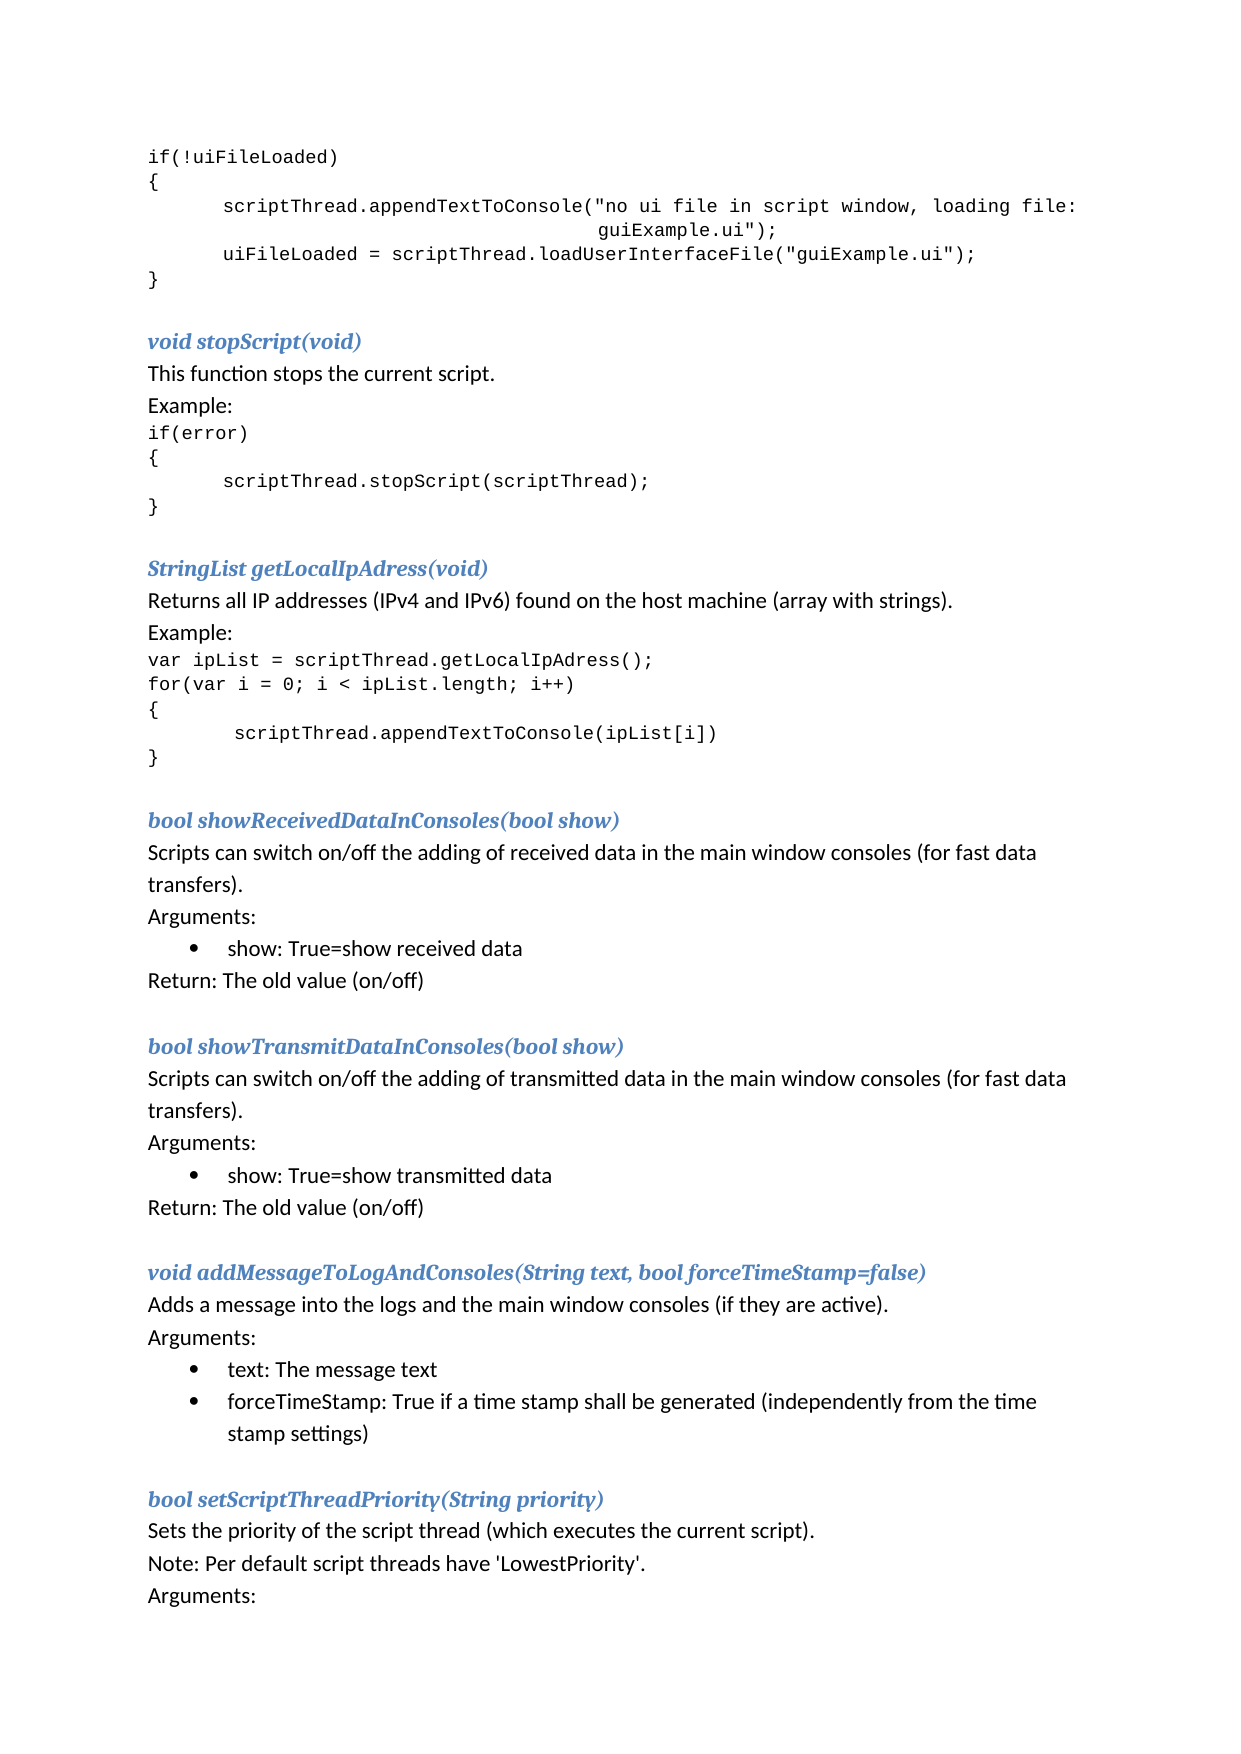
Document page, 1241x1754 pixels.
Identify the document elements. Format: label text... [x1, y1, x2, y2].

list show: True=show received data [190, 934, 1093, 962]
text { [148, 448, 1093, 469]
list forceTimeStamp: True if a time stamp shall be generated (independently from the time stamp settings) [190, 1387, 1093, 1447]
text Arguments: [148, 1581, 1093, 1609]
subtitle StringList getLocalIpAdress(void) [148, 556, 1093, 582]
subtitle bool setScriptThreadPriority(String priority) [148, 1486, 1093, 1513]
subtitle bool showTransmitDataInConsoles(bool show) [148, 1034, 1093, 1060]
text Adds a message into the logs and the main window consoles (if they are active). [148, 1290, 1093, 1318]
text scriptThread.stopScript(scriptThread); [148, 472, 1093, 493]
text scriptThread.appendTextToConsole("no ui file in script window, loading file: guiExample.ui"); [148, 196, 1093, 242]
text Returns all IP addresses (IPv4 and IPv6) found on the host machine (array with strings). [148, 586, 1093, 614]
text var ipList = scriptThread.getLocalIpAdress(); [148, 651, 1093, 672]
text if(!uiFileLoaded) [148, 148, 1093, 169]
list show: True=show transmitted data [190, 1161, 1093, 1189]
text Example: [148, 391, 1093, 419]
subtitle void addMessageToLogAndConsoles(String text, bool forceTimeStamp=false) [148, 1260, 1093, 1287]
text This function stops the current script. [148, 359, 1093, 387]
text if(error) [148, 423, 1093, 445]
text Return: The old value (on/off) [148, 967, 1093, 995]
text Sets the priority of the script thread (which executes the current script). [148, 1517, 1093, 1545]
text { [148, 172, 1093, 193]
text } [148, 748, 1093, 769]
text scriptThread.appendTextToConsole(ipList[i]) [148, 724, 1093, 745]
text { [148, 699, 1093, 721]
text Scripts can switch on/off the adding of transmitted data in the main window consoles (for fast data transfers). [148, 1064, 1093, 1124]
text for(var i = 0; i < ipList.length; i++) [148, 675, 1093, 696]
text Arguments: [148, 1128, 1093, 1157]
text Scripts can switch on/off the adding of received data in the main window consoles (for fast data transfers). [148, 838, 1093, 898]
subtitle void stopScript(void) [148, 329, 1093, 355]
text } [148, 497, 1093, 518]
text Note: Per default script threads have 'LowestPriority'. [148, 1549, 1093, 1577]
text } [148, 269, 1093, 291]
list text: The message text [190, 1355, 1093, 1383]
text Example: [148, 618, 1093, 647]
subtitle bool showReceivedDataInConsoles(bool show) [148, 808, 1093, 834]
text uiFileLoaded = scriptThread.loadUserInterfaceFile("guiExample.ui"); [148, 245, 1093, 266]
text Arguments: [148, 902, 1093, 930]
text Arguments: [148, 1323, 1093, 1351]
text Return: The old value (on/off) [148, 1193, 1093, 1221]
